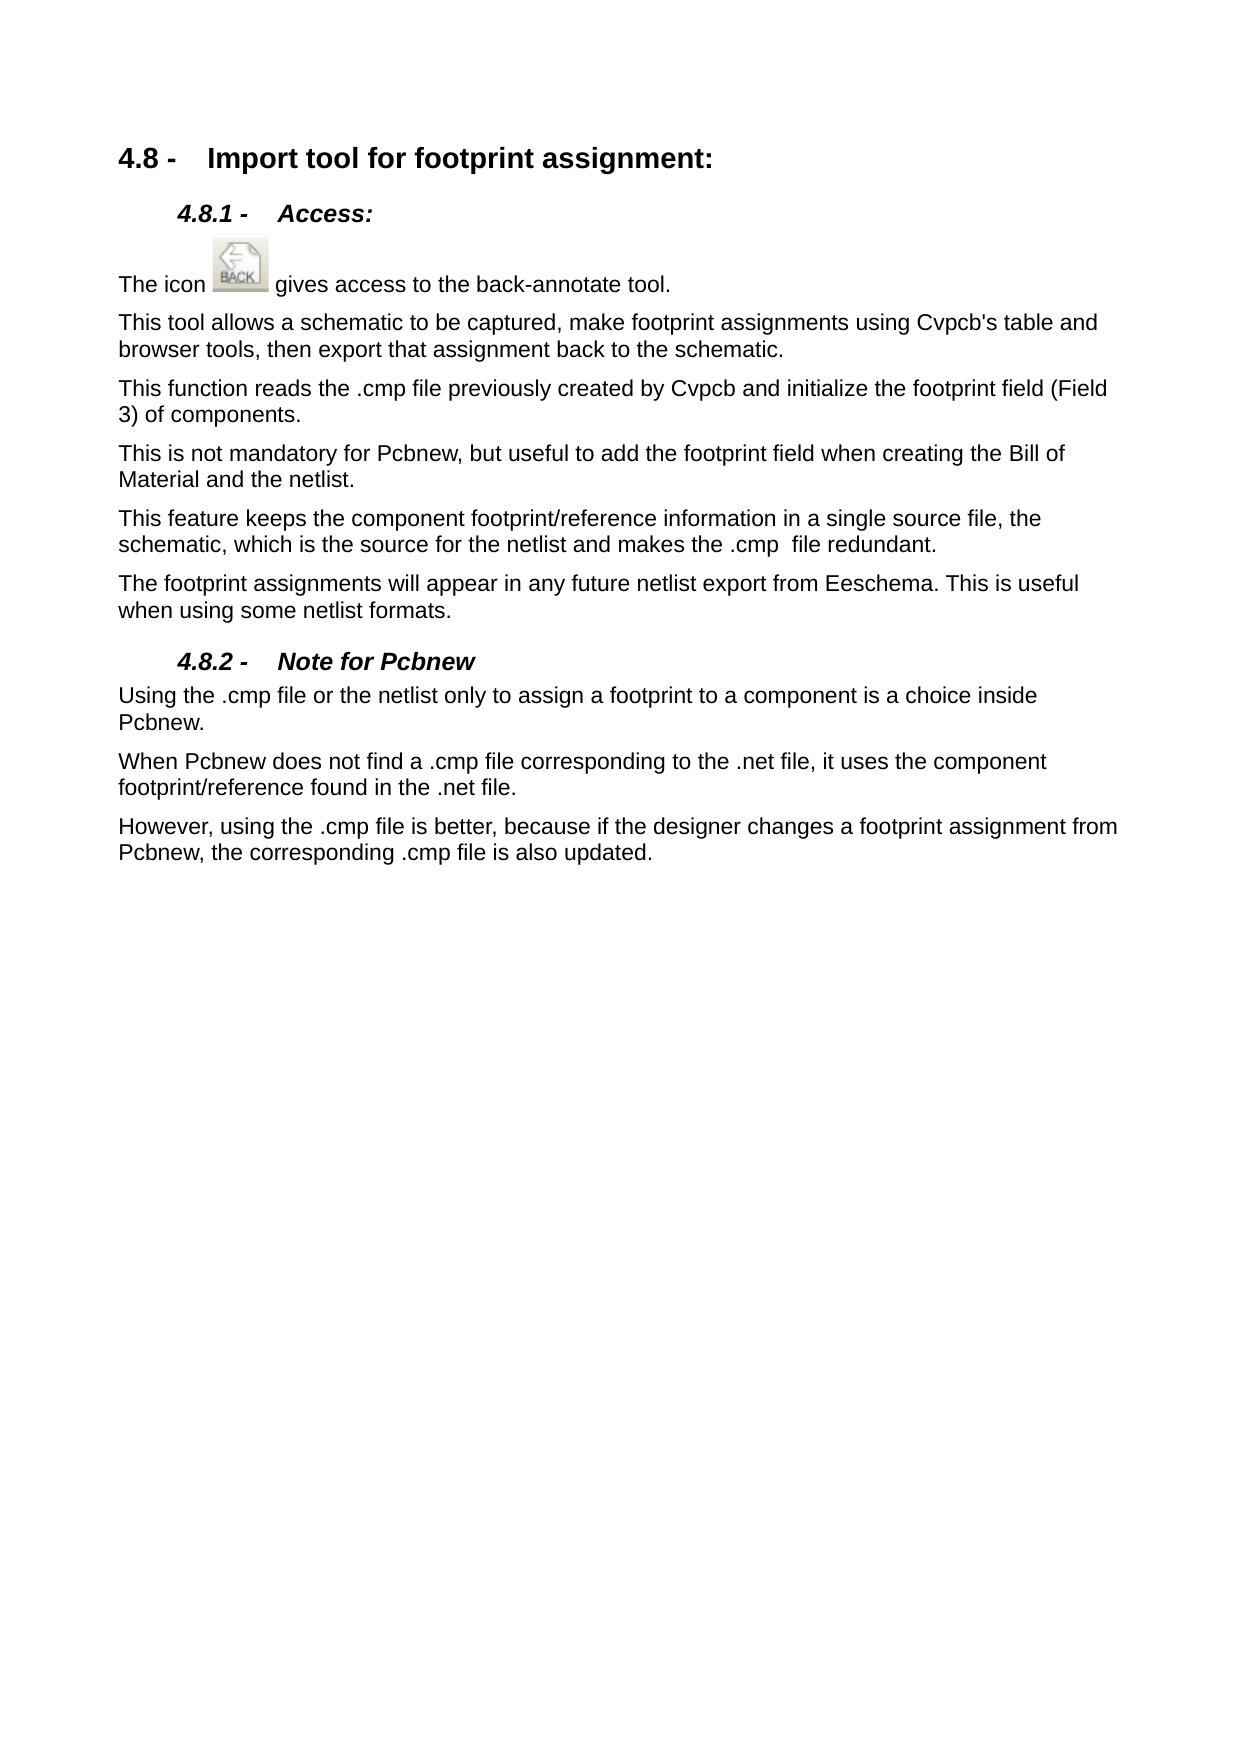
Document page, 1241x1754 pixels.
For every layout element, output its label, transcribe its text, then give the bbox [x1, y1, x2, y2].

text Using the .cmp file or the netlist only to assign a footprint to a component is a choice inside Pcbnew. [118, 682, 1122, 735]
text When Pcbnew does not find a .cmp file corresponding to the .net file, it uses the component footprint/reference found in the .net file. [118, 748, 1122, 800]
subtitle Note for Pcbnew [177, 647, 1122, 676]
subtitle Import tool for footprint assignment: [118, 141, 1122, 175]
text The icon gives access to the back-annotate tool. [118, 234, 1122, 297]
text This is not mandatory for Pcbnew, but useful to add the footprint field when creating the Bill of Material and the netlist. [118, 440, 1122, 492]
text The footprint assignments will appear in any future netlist export from Eeschema. This is useful when using some netlist formats. [118, 570, 1122, 623]
text This function reads the .cmp file previously created by Cvpcb and initialize the footprint field (Field 3) of components. [118, 374, 1122, 427]
text This tool allows a schematic to be captured, make footprint assignments using Cvpcb's table and browser tools, then export that assignment back to the schematic. [118, 309, 1122, 362]
subtitle Access: [177, 199, 1122, 228]
text However, using the .cmp file is better, because if the designer changes a footprint assignment from Pcbnew, the corresponding .cmp file is also updated. [118, 813, 1122, 866]
text This feature keeps the component footprint/reference information in a single source file, the schematic, which is the source for the netlist and makes the .cmp file redundant. [118, 505, 1122, 558]
picture [212, 234, 269, 292]
